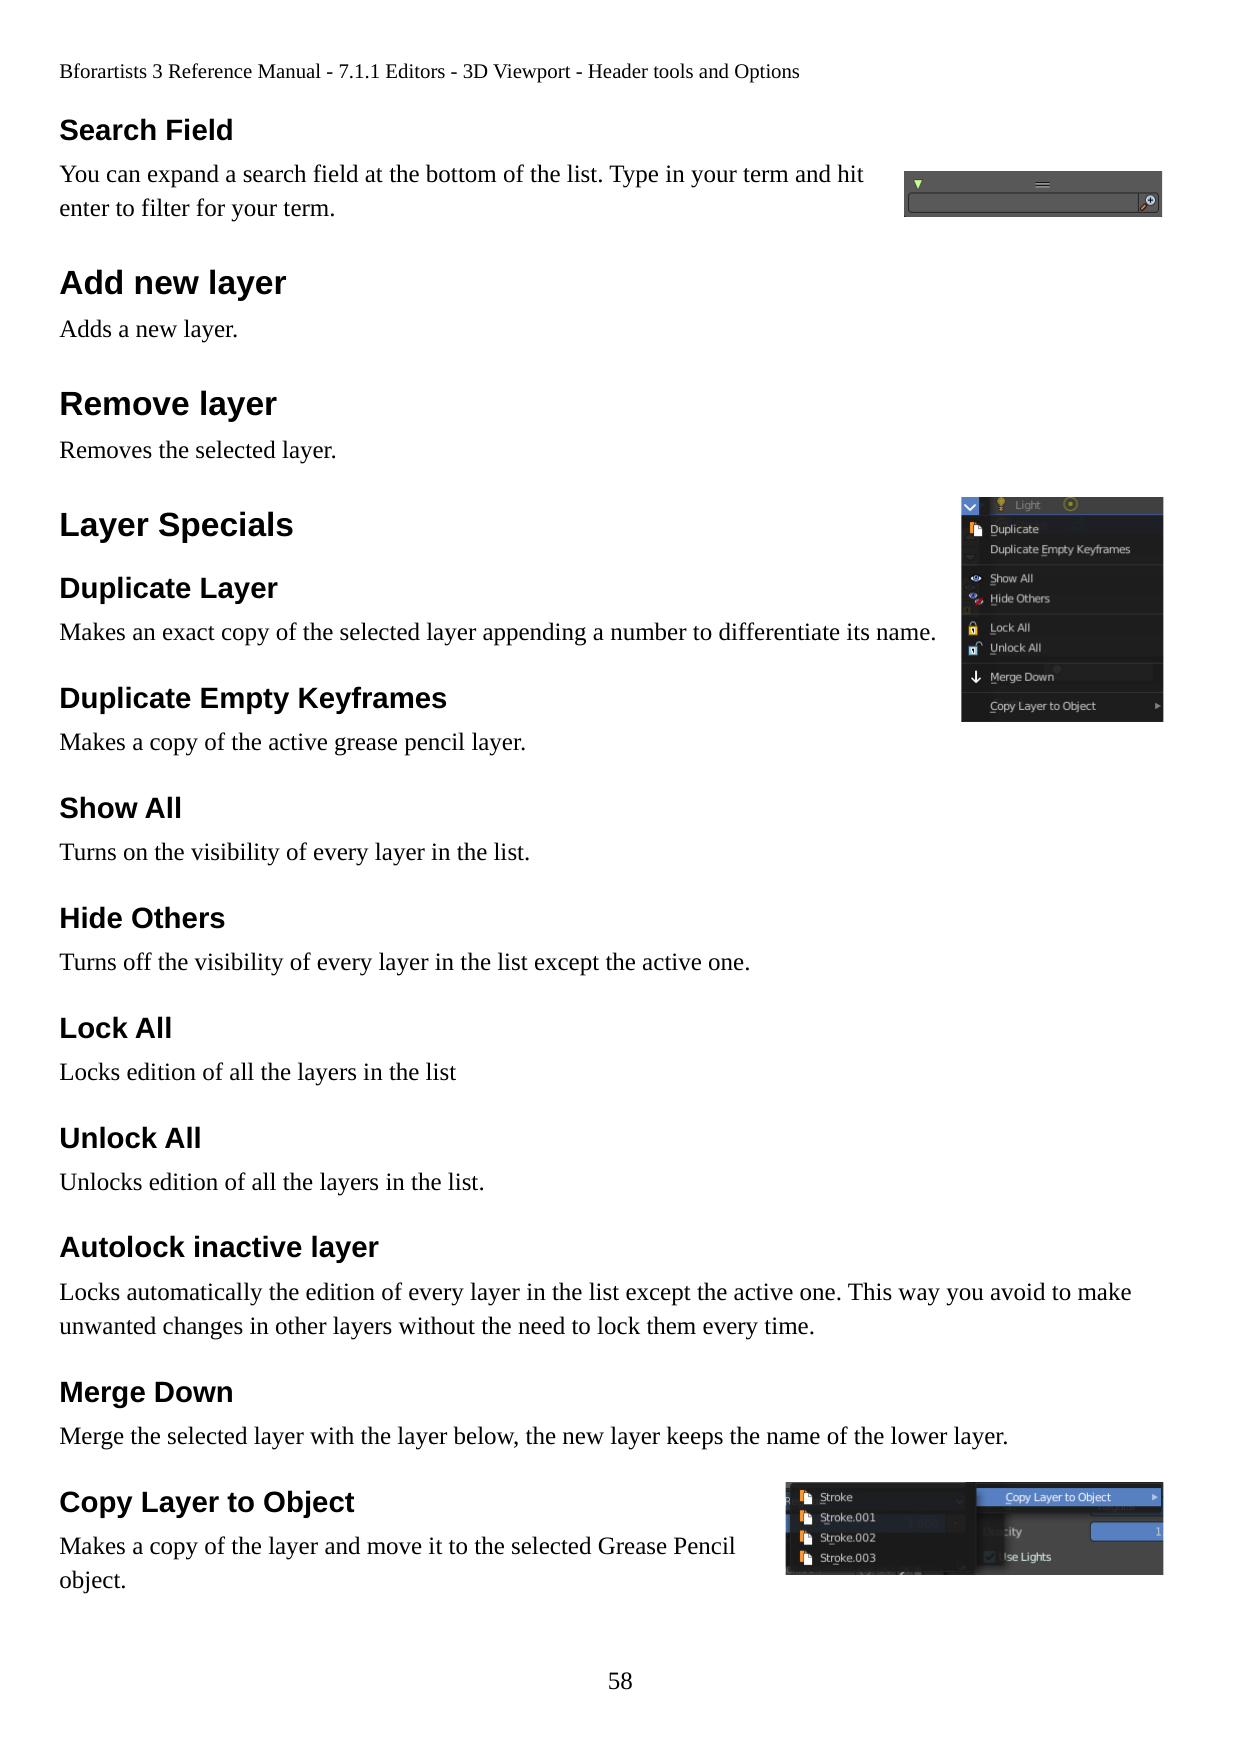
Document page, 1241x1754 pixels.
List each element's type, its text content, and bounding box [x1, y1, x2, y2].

subtitle [1164, 1485, 1181, 1518]
subtitle Layer Specials [59, 505, 961, 544]
subtitle Hide Others [59, 901, 1181, 934]
text Turns off the visibility of every layer in the list except the active one. [59, 947, 1181, 976]
text Makes an exact copy of the selected layer appending a number to differentiate its name. [59, 617, 961, 646]
text You can expand a search field at the bottom of the list. Type in your term and hit enter to filter for your term. [59, 159, 1181, 222]
subtitle Remove layer [59, 384, 1181, 423]
subtitle [1164, 681, 1181, 715]
subtitle [1164, 505, 1181, 544]
subtitle Copy Layer to Object [59, 1485, 785, 1518]
subtitle Search Field [59, 113, 1181, 146]
subtitle [1164, 571, 1181, 605]
picture [785, 1482, 1164, 1575]
text Unlocks edition of all the layers in the list. [59, 1167, 1181, 1196]
subtitle Show All [59, 791, 1181, 824]
text Locks automatically the edition of every layer in the list except the active one. This way you avoid to make unwanted changes in other layers without the need to lock them every time. [59, 1277, 1181, 1340]
text Makes a copy of the active grease pencil layer. [59, 727, 1181, 756]
subtitle Unlock All [59, 1121, 1181, 1154]
subtitle Autolock inactive layer [59, 1230, 1181, 1264]
picture [904, 171, 1163, 217]
subtitle Duplicate Layer [59, 571, 961, 605]
text Turns on the visibility of every layer in the list. [59, 837, 1181, 866]
subtitle Duplicate Empty Keyframes [59, 681, 961, 715]
text Adds a new layer. [59, 314, 1181, 343]
text Locks edition of all the layers in the list [59, 1057, 1181, 1086]
text Merge the selected layer with the layer below, the new layer keeps the name of the lower layer. [59, 1421, 1181, 1450]
subtitle Lock All [59, 1011, 1181, 1044]
text Removes the selected layer. [59, 435, 1181, 464]
subtitle Merge Down [59, 1375, 1181, 1408]
picture [961, 497, 1164, 722]
subtitle Add new layer [59, 263, 1181, 302]
text Makes a copy of the layer and move it to the selected Grease Pencil object. [59, 1531, 1181, 1594]
